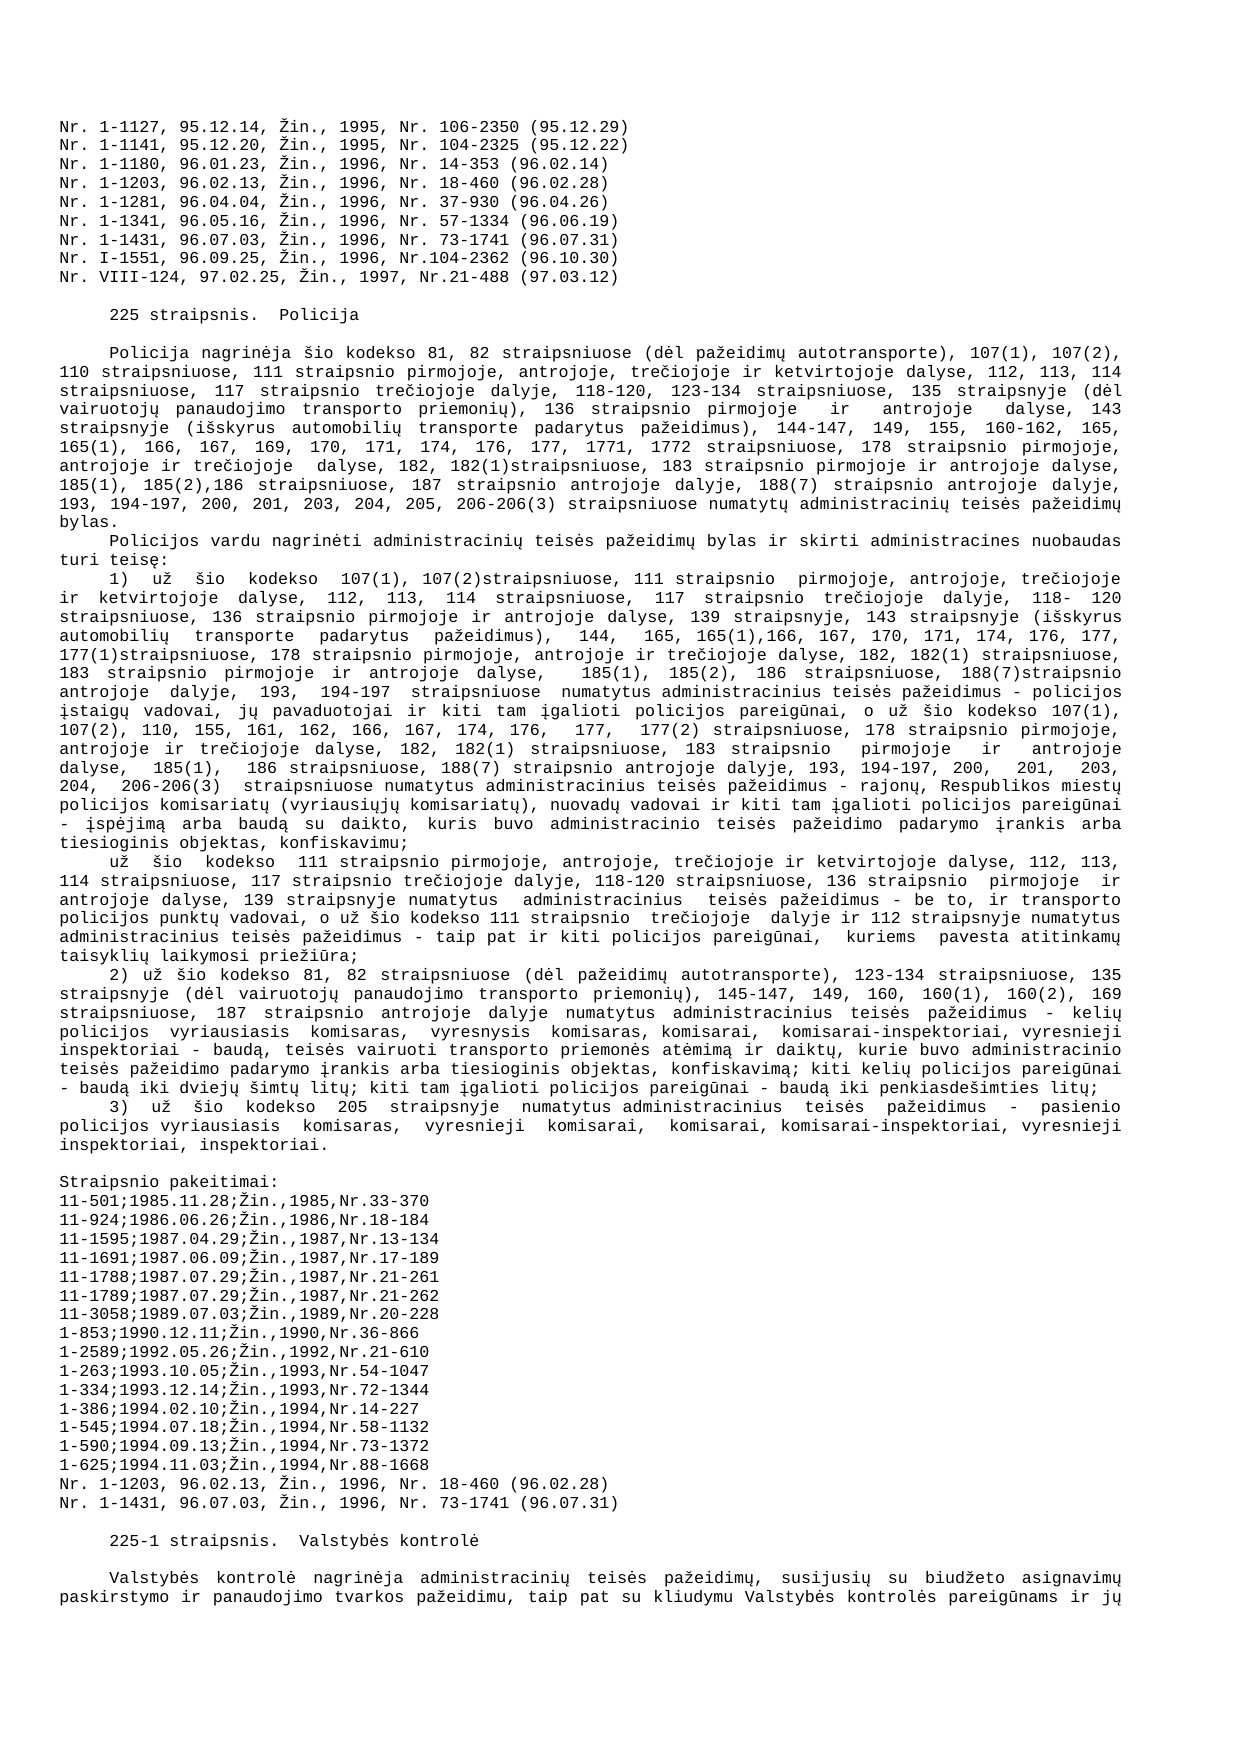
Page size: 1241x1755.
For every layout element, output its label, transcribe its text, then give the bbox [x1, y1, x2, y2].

text 1-545;1994.07.18;Žin.,1994,Nr.58-1132 [59, 1419, 1122, 1438]
text 225 straipsnis. Policija [59, 307, 1122, 326]
text Nr. 1-1203, 96.02.13, Žin., 1996, Nr. 18-460 (96.02.28) [59, 175, 1122, 193]
text 2) už šio kodekso 81, 82 straipsniuose (dėl pažeidimų autotransporte), 123-134 straipsniuose, 135 straipsnyje (dėl vairuotojų panaudojimo transporto priemonių), 145-147, 149, 160, 160(1), 160(2), 169 straipsniuose, 187 straipsnio antrojoje dalyje numatytus administracinius teisės pažeidimus - kelių policijos vyriausiasis komisaras, vyresnysis komisaras, komisarai, komisarai-inspektoriai, vyresnieji inspektoriai - baudą, teisės vairuoti transporto priemonės atėmimą ir daiktų, kurie buvo administracinio teisės pažeidimo padarymo įrankis arba tiesioginis objektas, konfiskavimą; kiti kelių policijos pareigūnai - baudą iki dviejų šimtų litų; kiti tam įgalioti policijos pareigūnai - baudą iki penkiasdešimties litų; [59, 967, 1122, 1098]
text Policija nagrinėja šio kodekso 81, 82 straipsniuose (dėl pažeidimų autotransporte), 107(1), 107(2), 110 straipsniuose, 111 straipsnio pirmojoje, antrojoje, trečiojoje ir ketvirtojoje dalyse, 112, 113, 114 straipsniuose, 117 straipsnio trečiojoje dalyje, 118-120, 123-134 straipsniuose, 135 straipsnyje (dėl vairuotojų panaudojimo transporto priemonių), 136 straipsnio pirmojoje ir antrojoje dalyse, 143 straipsnyje (išskyrus automobilių transporte padarytus pažeidimus), 144-147, 149, 155, 160-162, 165, 165(1), 166, 167, 169, 170, 171, 174, 176, 177, 1771, 1772 straipsniuose, 178 straipsnio pirmojoje, antrojoje ir trečiojoje dalyse, 182, 182(1)straipsniuose, 183 straipsnio pirmojoje ir antrojoje dalyse, 185(1), 185(2),186 straipsniuose, 187 straipsnio antrojoje dalyje, 188(7) straipsnio antrojoje dalyje, 193, 194-197, 200, 201, 203, 204, 205, 206-206(3) straipsniuose numatytų administracinių teisės pažeidimų bylas. [59, 344, 1122, 533]
text Valstybės kontrolė nagrinėja administracinių teisės pažeidimų, susijusių su biudžeto asignavimų paskirstymo ir panaudojimo tvarkos pažeidimu, taip pat su kliudymu Valstybės kontrolės pareigūnams ir jų [59, 1570, 1122, 1608]
text 1-386;1994.02.10;Žin.,1994,Nr.14-227 [59, 1400, 1122, 1419]
text Nr. 1-1431, 96.07.03, Žin., 1996, Nr. 73-1741 (96.07.31) [59, 231, 1122, 250]
text Nr. 1-1127, 95.12.14, Žin., 1995, Nr. 106-2350 (95.12.29) [59, 118, 1122, 137]
text 1-853;1990.12.11;Žin.,1990,Nr.36-866 [59, 1325, 1122, 1344]
text Nr. 1-1281, 96.04.04, Žin., 1996, Nr. 37-930 (96.04.26) [59, 193, 1122, 212]
text Nr. 1-1431, 96.07.03, Žin., 1996, Nr. 73-1741 (96.07.31) [59, 1494, 1122, 1513]
text Nr. I-1551, 96.09.25, Žin., 1996, Nr.104-2362 (96.10.30) [59, 250, 1122, 269]
text Nr. 1-1203, 96.02.13, Žin., 1996, Nr. 18-460 (96.02.28) [59, 1476, 1122, 1494]
text 11-1789;1987.07.29;Žin.,1987,Nr.21-262 [59, 1287, 1122, 1306]
text Nr. 1-1141, 95.12.20, Žin., 1995, Nr. 104-2325 (95.12.22) [59, 137, 1122, 156]
text 1) už šio kodekso 107(1), 107(2)straipsniuose, 111 straipsnio pirmojoje, antrojoje, trečiojoje ir ketvirtojoje dalyse, 112, 113, 114 straipsniuose, 117 straipsnio trečiojoje dalyje, 118- 120 straipsniuose, 136 straipsnio pirmojoje ir antrojoje dalyse, 139 straipsnyje, 143 straipsnyje (išskyrus automobilių transporte padarytus pažeidimus), 144, 165, 165(1),166, 167, 170, 171, 174, 176, 177, 177(1)straipsniuose, 178 straipsnio pirmojoje, antrojoje ir trečiojoje dalyse, 182, 182(1) straipsniuose, 183 straipsnio pirmojoje ir antrojoje dalyse, 185(1), 185(2), 186 straipsniuose, 188(7)straipsnio antrojoje dalyje, 193, 194-197 straipsniuose numatytus administracinius teisės pažeidimus - policijos įstaigų vadovai, jų pavaduotojai ir kiti tam įgalioti policijos pareigūnai, o už šio kodekso 107(1), 107(2), 110, 155, 161, 162, 166, 167, 174, 176, 177, 177(2) straipsniuose, 178 straipsnio pirmojoje, antrojoje ir trečiojoje dalyse, 182, 182(1) straipsniuose, 183 straipsnio pirmojoje ir antrojoje dalyse, 185(1), 186 straipsniuose, 188(7) straipsnio antrojoje dalyje, 193, 194-197, 200, 201, 203, 204, 206-206(3) straipsniuose numatytus administracinius teisės pažeidimus - rajonų, Respublikos miestų policijos komisariatų (vyriausiųjų komisariatų), nuovadų vadovai ir kiti tam įgalioti policijos pareigūnai - įspėjimą arba baudą su daikto, kuris buvo administracinio teisės pažeidimo padarymo įrankis arba tiesioginis objektas, konfiskavimu; [59, 571, 1122, 853]
text 11-924;1986.06.26;Žin.,1986,Nr.18-184 [59, 1212, 1122, 1231]
text už šio kodekso 111 straipsnio pirmojoje, antrojoje, trečiojoje ir ketvirtojoje dalyse, 112, 113, 114 straipsniuose, 117 straipsnio trečiojoje dalyje, 118-120 straipsniuose, 136 straipsnio pirmojoje ir antrojoje dalyse, 139 straipsnyje numatytus administracinius teisės pažeidimus - be to, ir transporto policijos punktų vadovai, o už šio kodekso 111 straipsnio trečiojoje dalyje ir 112 straipsnyje numatytus administracinius teisės pažeidimus - taip pat ir kiti policijos pareigūnai, kuriems pavesta atitinkamų taisyklių laikymosi priežiūra; [59, 853, 1122, 967]
text 3) už šio kodekso 205 straipsnyje numatytus administracinius teisės pažeidimus - pasienio policijos vyriausiasis komisaras, vyresnieji komisarai, komisarai, komisarai-inspektoriai, vyresnieji inspektoriai, inspektoriai. [59, 1098, 1122, 1155]
text 11-3058;1989.07.03;Žin.,1989,Nr.20-228 [59, 1306, 1122, 1325]
text Policijos vardu nagrinėti administracinių teisės pažeidimų bylas ir skirti administracines nuobaudas turi teisę: [59, 533, 1122, 571]
text 1-263;1993.10.05;Žin.,1993,Nr.54-1047 [59, 1362, 1122, 1381]
text 1-334;1993.12.14;Žin.,1993,Nr.72-1344 [59, 1381, 1122, 1400]
text Straipsnio pakeitimai: [59, 1174, 1122, 1193]
text Nr. 1-1180, 96.01.23, Žin., 1996, Nr. 14-353 (96.02.14) [59, 156, 1122, 175]
text 11-1595;1987.04.29;Žin.,1987,Nr.13-134 [59, 1231, 1122, 1249]
text 11-501;1985.11.28;Žin.,1985,Nr.33-370 [59, 1193, 1122, 1212]
text 1-625;1994.11.03;Žin.,1994,Nr.88-1668 [59, 1457, 1122, 1476]
text 1-2589;1992.05.26;Žin.,1992,Nr.21-610 [59, 1344, 1122, 1362]
text 11-1788;1987.07.29;Žin.,1987,Nr.21-261 [59, 1268, 1122, 1287]
text Nr. 1-1341, 96.05.16, Žin., 1996, Nr. 57-1334 (96.06.19) [59, 212, 1122, 231]
text Nr. VIII-124, 97.02.25, Žin., 1997, Nr.21-488 (97.03.12) [59, 269, 1122, 288]
text 11-1691;1987.06.09;Žin.,1987,Nr.17-189 [59, 1249, 1122, 1268]
text 225-1 straipsnis. Valstybės kontrolė [59, 1532, 1122, 1551]
text 1-590;1994.09.13;Žin.,1994,Nr.73-1372 [59, 1438, 1122, 1457]
